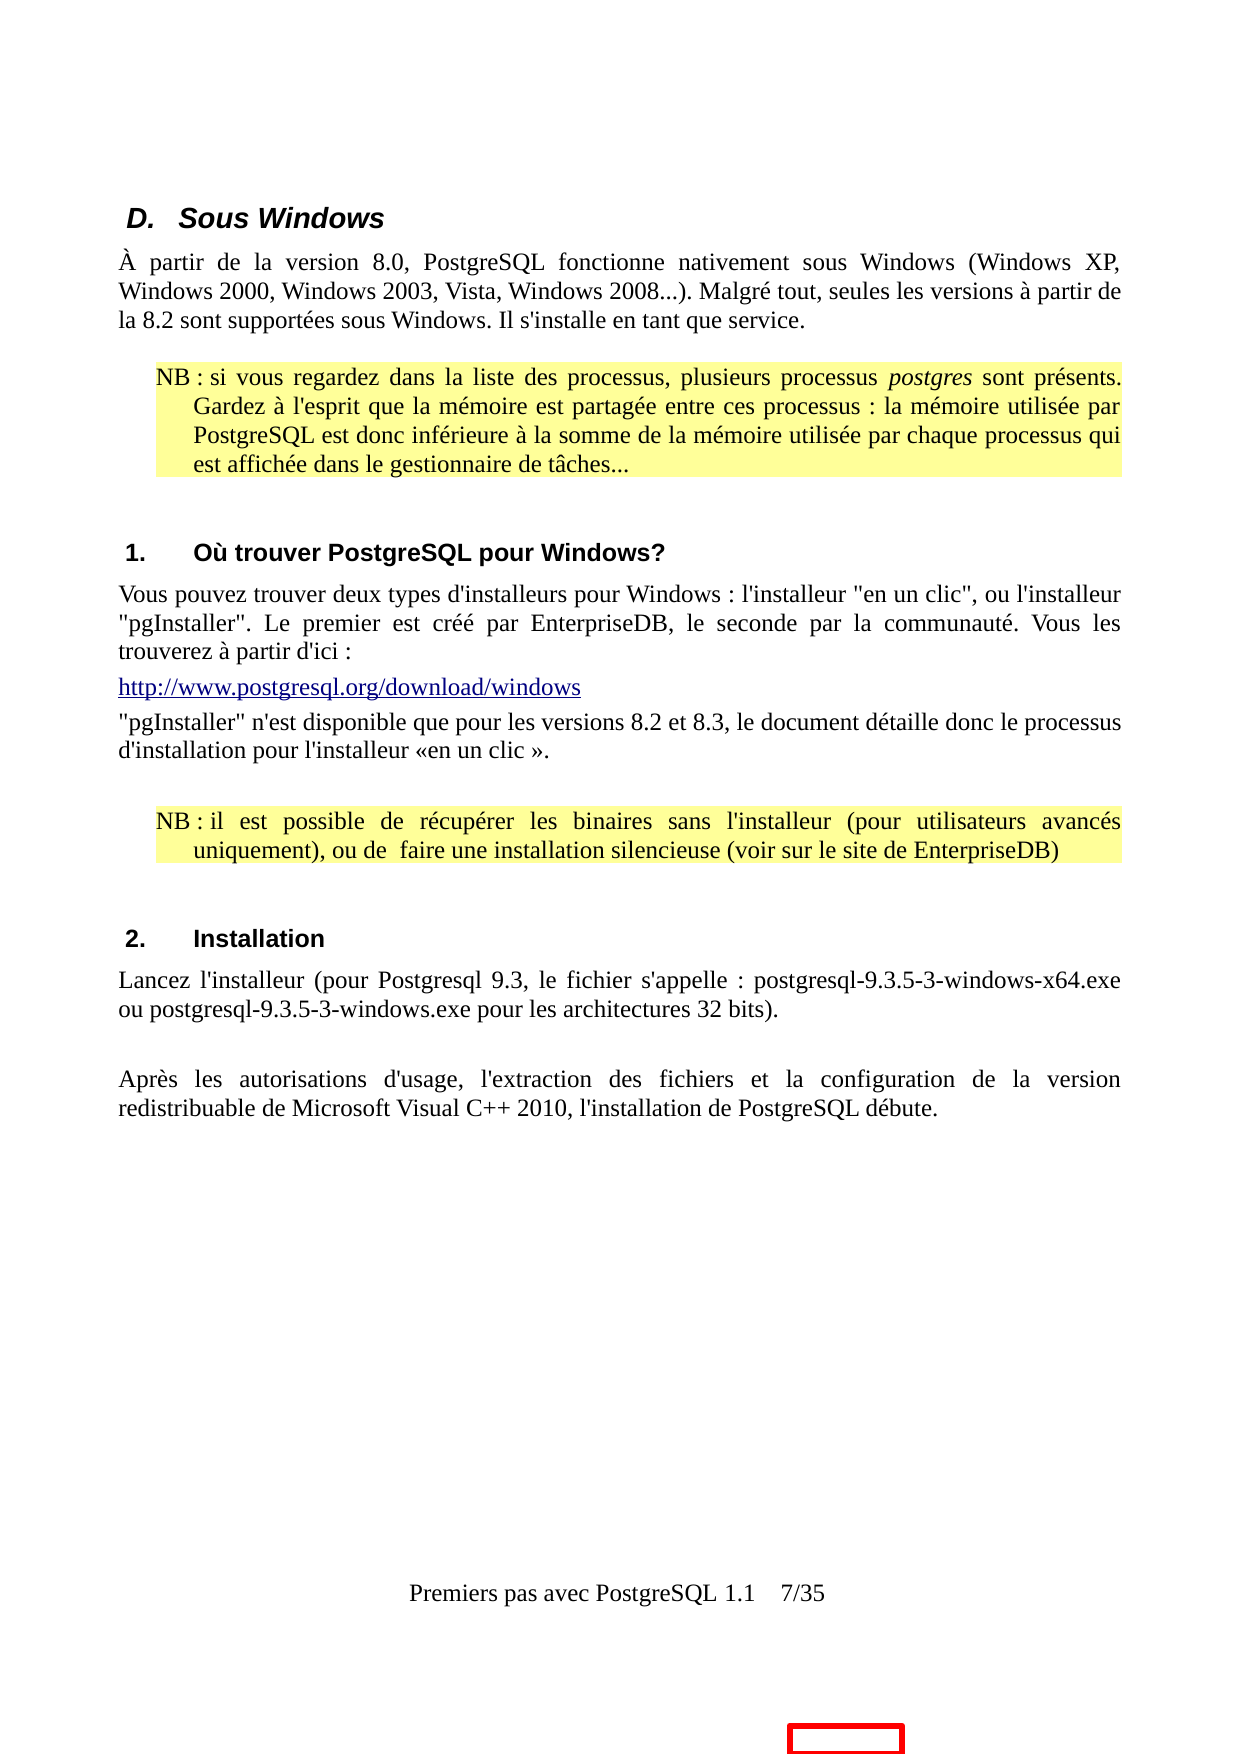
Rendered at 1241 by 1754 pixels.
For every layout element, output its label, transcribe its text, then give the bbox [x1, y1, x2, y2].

list il est possible de récupérer les binaires sans l'installeur (pour utilisateurs avancés uniquement), ou de faire une installation silencieuse (voir sur le site de EnterpriseDB) [156, 806, 1122, 863]
subtitle Où trouver PostgreSQL pour Windows? [118, 538, 1122, 566]
subtitle Installation [118, 924, 1122, 952]
subtitle Sous Windows [118, 201, 1122, 235]
text Après les autorisations d'usage, l'extraction des fichiers et la configuration de la version redistribuable de Microsoft Visual C++ 2010, l'installation de PostgreSQL débute. [118, 1064, 1122, 1122]
list si vous regardez dans la liste des processus, plusieurs processus postgres sont présents. Gardez à l'esprit que la mémoire est partagée entre ces processus : la mémoire utilisée par PostgreSQL est donc inférieure à la somme de la mémoire utilisée par chaque processus qui est affichée dans le gestionnaire de tâches... [156, 362, 1122, 477]
text http://www.postgresql.org/download/windows [118, 672, 1122, 700]
text À partir de la version 8.0, PostgreSQL fonctionne nativement sous Windows (Windows XP, Windows 2000, Windows 2003, Vista, Windows 2008...). Malgré tout, seules les versions à partir de la 8.2 sont supportées sous Windows. Il s'installe en tant que service. [118, 247, 1122, 334]
text Lancez l'installeur (pour Postgresql 9.3, le fichier s'appelle : postgresql-9.3.5-3-windows-x64.exe ou postgresql-9.3.5-3-windows.exe pour les architectures 32 bits). [118, 965, 1122, 1022]
text "pgInstaller" n'est disponible que pour les versions 8.2 et 8.3, le document détaille donc le processus d'installation pour l'installeur «en un clic ». [118, 707, 1122, 764]
text Vous pouvez trouver deux types d'installeurs pour Windows : l'installeur "en un clic", ou l'installeur "pgInstaller". Le premier est créé par EnterpriseDB, le seconde par la communauté. Vous les trouverez à partir d'ici : [118, 579, 1122, 665]
